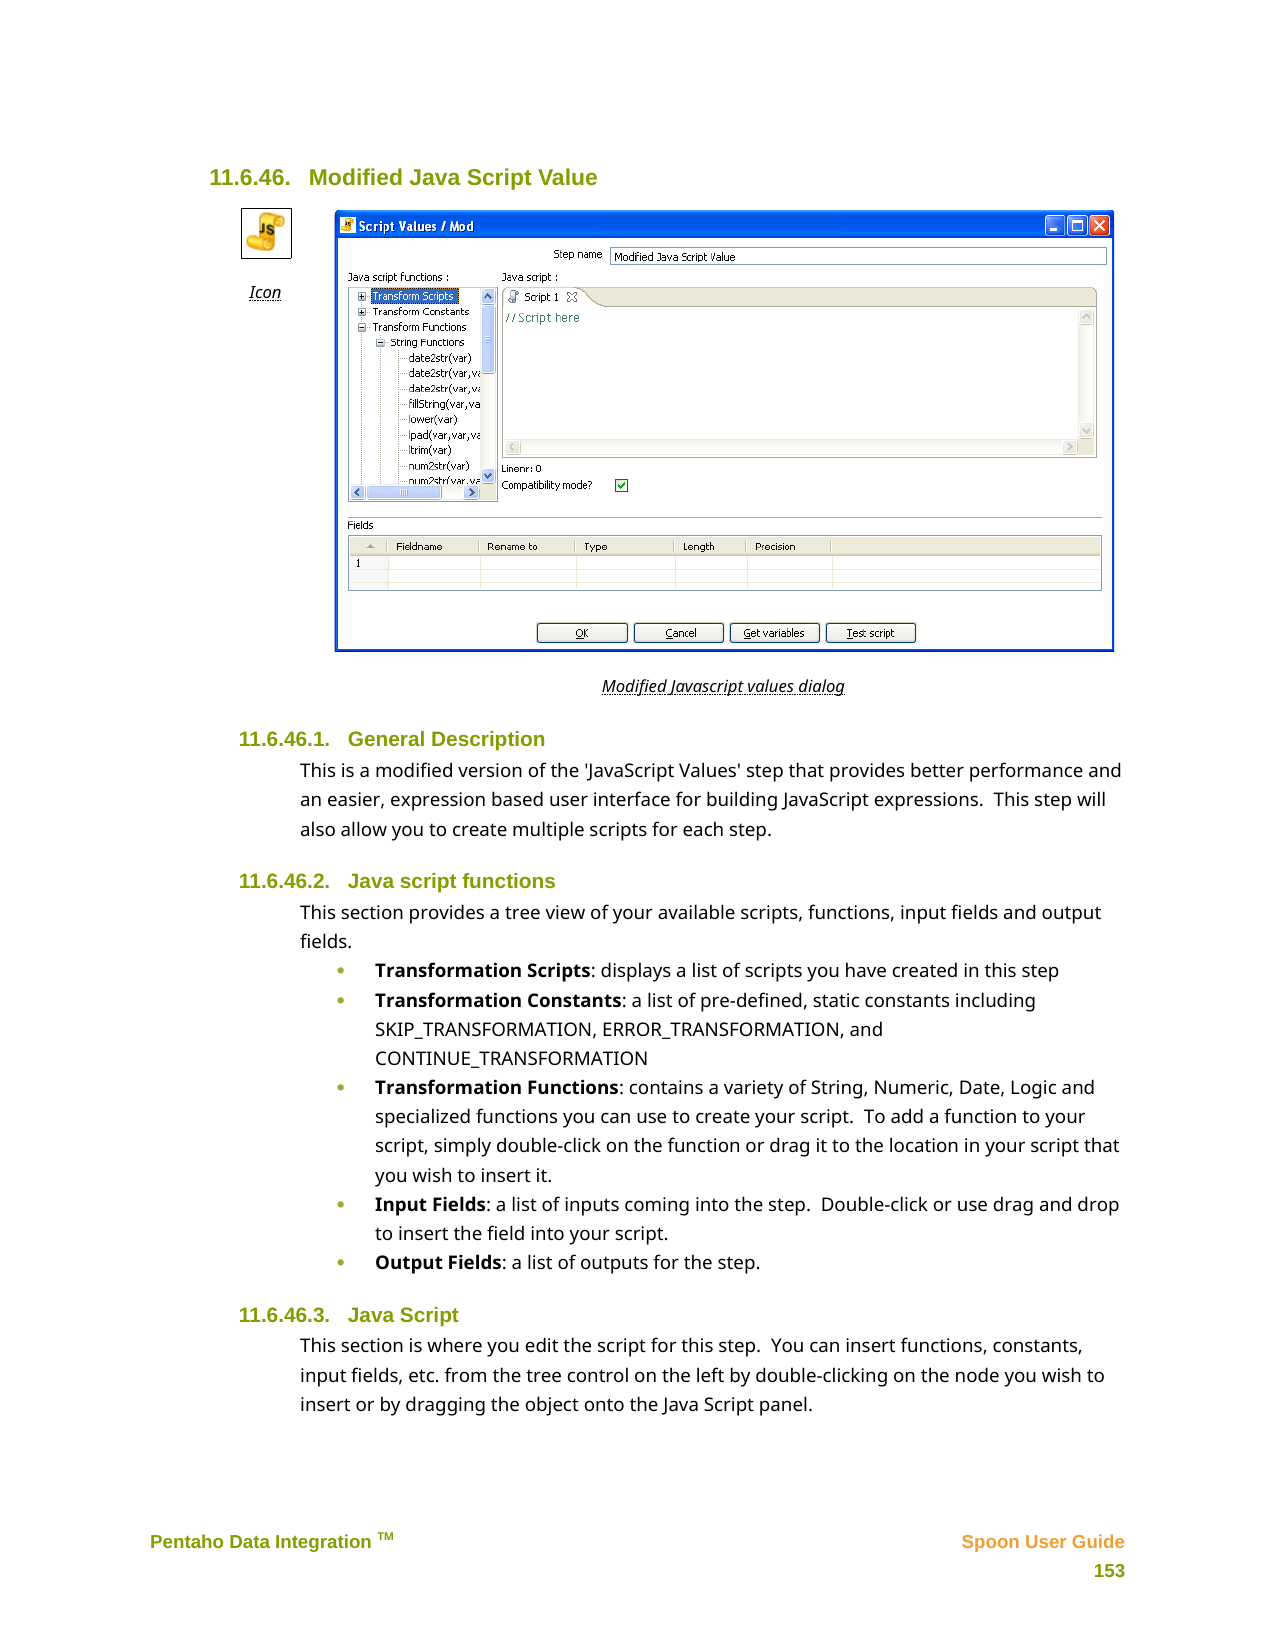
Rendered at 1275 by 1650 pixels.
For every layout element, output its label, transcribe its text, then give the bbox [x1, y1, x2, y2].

subtitle Java Script [239, 1294, 1125, 1329]
text This is a modified version of the 'JavaScript Values' step that provides better performance and an easier, expression based user interface for building JavaScript expressions. This step will also allow you to create multiple scripts for each step. [300, 754, 1125, 842]
list Transformation Scripts: displays a list of scripts you have created in this step [337, 954, 1125, 984]
text This section provides a tree view of your available scripts, functions, input fields and output fields. [300, 896, 1125, 954]
subtitle Java script functions [239, 861, 1125, 896]
list Transformation Constants: a list of pre-defined, static constants including SKIP_TRANSFORMATION, ERROR_TRANSFORMATION, and CONTINUE_TRANSFORMATION [337, 984, 1125, 1071]
text This section is where you edit the script for this step. You can insert functions, constants, input fields, etc. from the tree control on the left by double-clicking on the node you wish to insert or by dragging the object onto the Java Script panel. [300, 1329, 1125, 1417]
picture [244, 210, 288, 255]
list Input Fields: a list of inputs coming into the step. Double-click or use drag and drop to insert the field into your script. [337, 1188, 1125, 1246]
subtitle Modified Java Script Value [209, 157, 1125, 192]
list Output Fields: a list of outputs for the step. [337, 1246, 1125, 1275]
picture [334, 210, 1115, 652]
text Modified Javascript values dialog [334, 674, 1114, 697]
subtitle General Description [239, 719, 1125, 754]
text Icon [240, 280, 292, 303]
list Transformation Functions: contains a variety of String, Numeric, Date, Logic and specialized functions you can use to create your script. To add a function to your script, simply double-click on the function or drag it to the location in your script that you wish to insert it. [337, 1071, 1125, 1188]
